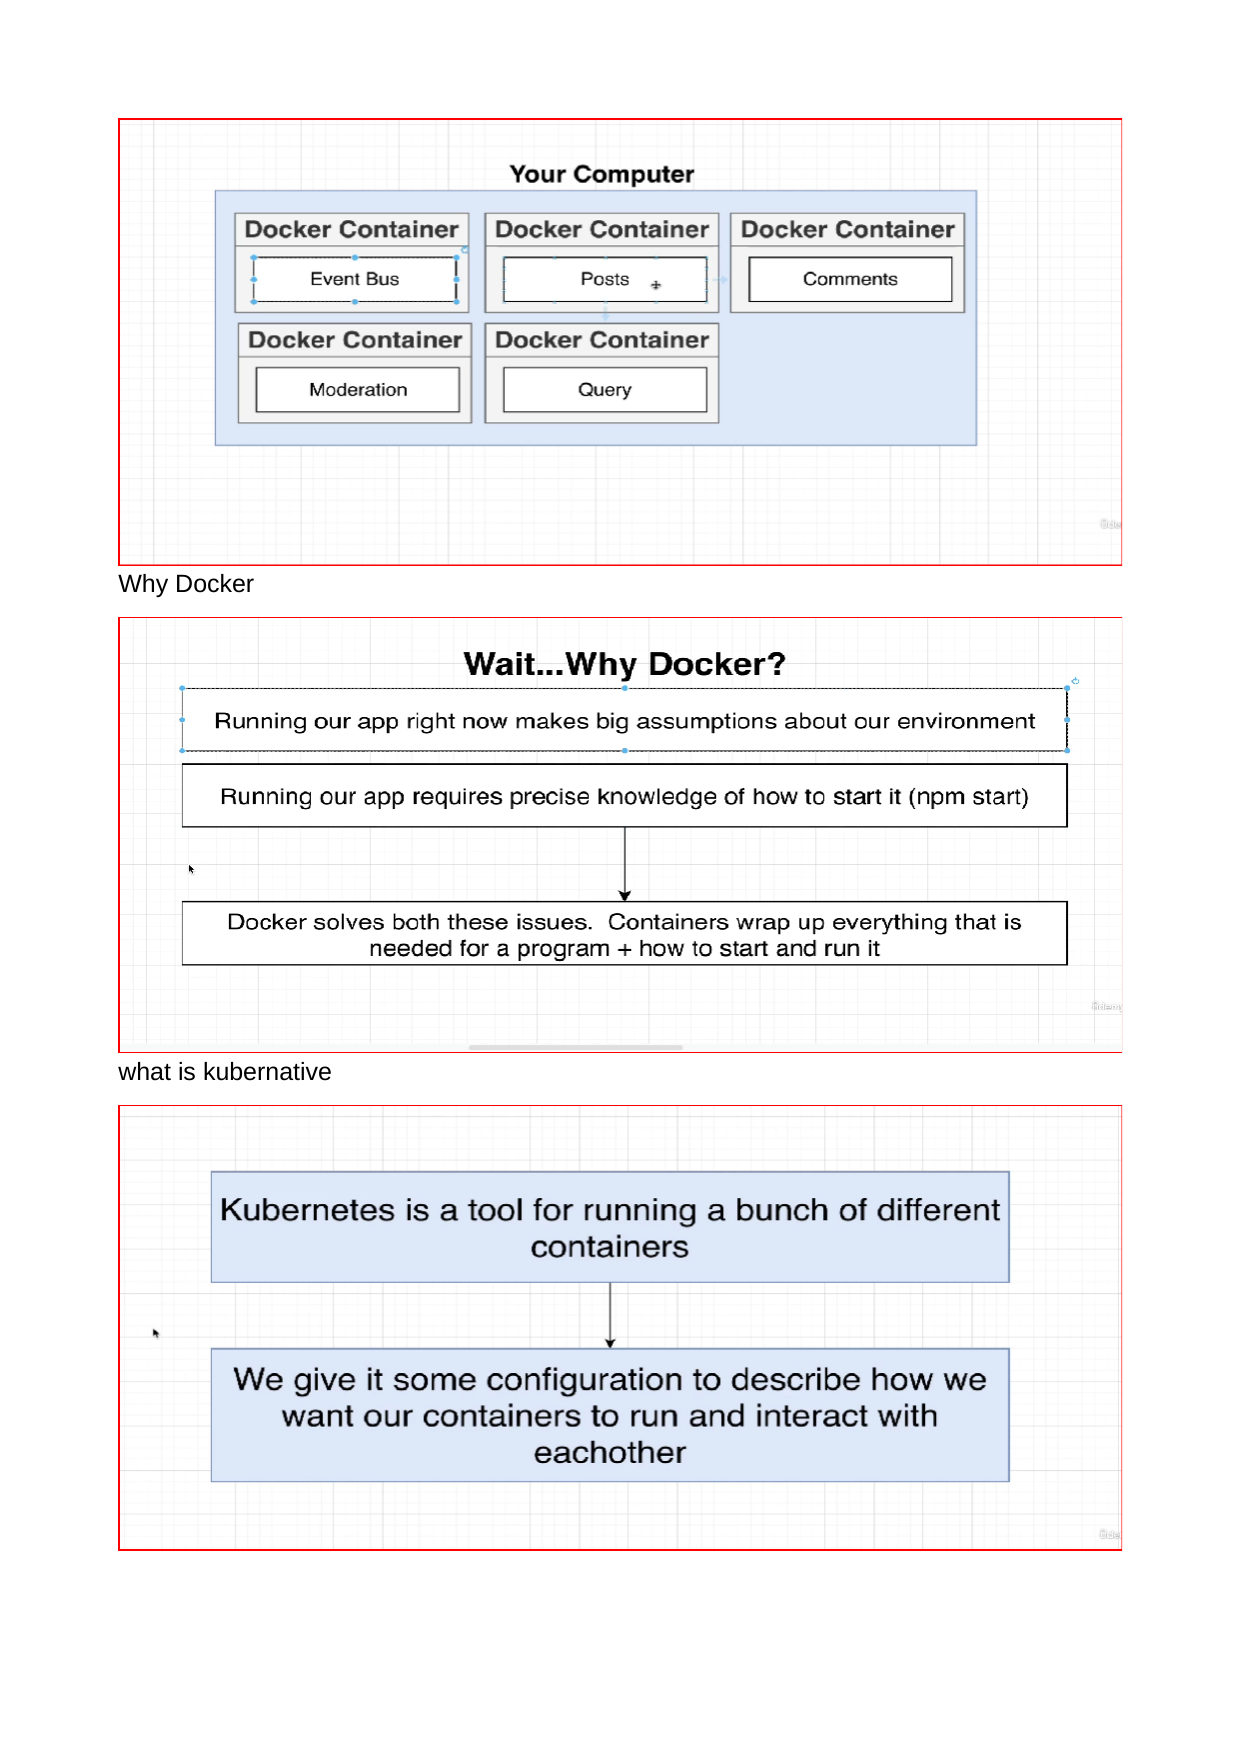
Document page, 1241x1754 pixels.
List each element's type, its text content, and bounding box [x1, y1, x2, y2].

text Why Docker [118, 566, 1122, 598]
text what is kubernative [118, 1053, 1122, 1086]
picture [118, 1105, 1123, 1551]
picture [118, 118, 1123, 566]
picture [118, 617, 1123, 1053]
